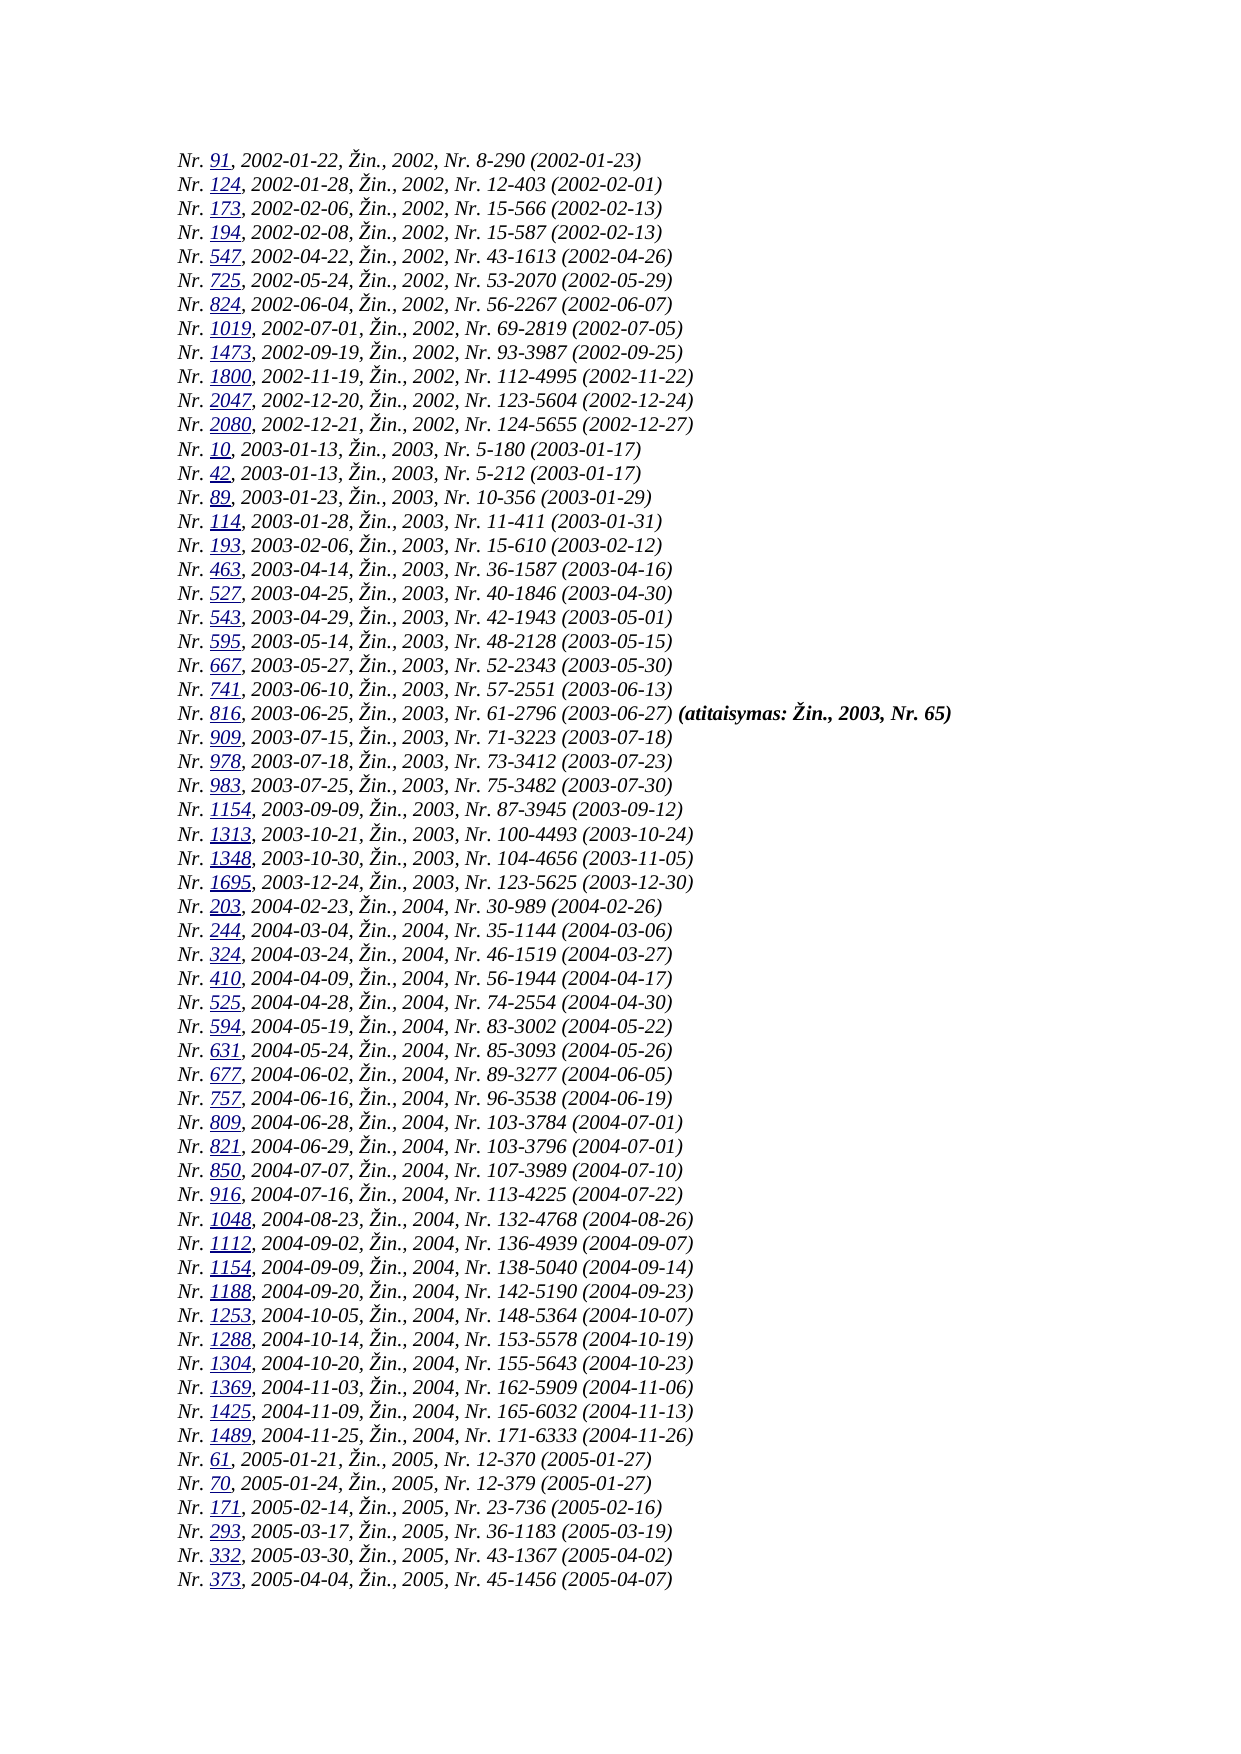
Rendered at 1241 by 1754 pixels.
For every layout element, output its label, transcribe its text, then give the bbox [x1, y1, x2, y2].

text Nr. 410, 2004-04-09, Žin., 2004, Nr. 56-1944 (2004-04-17) [177, 966, 1122, 990]
text Nr. 463, 2003-04-14, Žin., 2003, Nr. 36-1587 (2003-04-16) [177, 557, 1122, 581]
text Nr. 1489, 2004-11-25, Žin., 2004, Nr. 171-6333 (2004-11-26) [177, 1423, 1122, 1447]
text Nr. 1154, 2003-09-09, Žin., 2003, Nr. 87-3945 (2003-09-12) [177, 797, 1122, 821]
text Nr. 824, 2002-06-04, Žin., 2002, Nr. 56-2267 (2002-06-07) [177, 292, 1122, 316]
text Nr. 525, 2004-04-28, Žin., 2004, Nr. 74-2554 (2004-04-30) [177, 990, 1122, 1014]
text Nr. 1425, 2004-11-09, Žin., 2004, Nr. 165-6032 (2004-11-13) [177, 1399, 1122, 1423]
text Nr. 816, 2003-06-25, Žin., 2003, Nr. 61-2796 (2003-06-27) (atitaisymas: Žin., 2003, Nr. 65) [177, 701, 1122, 725]
text Nr. 850, 2004-07-07, Žin., 2004, Nr. 107-3989 (2004-07-10) [177, 1158, 1122, 1182]
text Nr. 194, 2002-02-08, Žin., 2002, Nr. 15-587 (2002-02-13) [177, 220, 1122, 244]
text Nr. 1288, 2004-10-14, Žin., 2004, Nr. 153-5578 (2004-10-19) [177, 1327, 1122, 1351]
text Nr. 244, 2004-03-04, Žin., 2004, Nr. 35-1144 (2004-03-06) [177, 918, 1122, 942]
text Nr. 1112, 2004-09-02, Žin., 2004, Nr. 136-4939 (2004-09-07) [177, 1231, 1122, 1254]
text Nr. 978, 2003-07-18, Žin., 2003, Nr. 73-3412 (2003-07-23) [177, 749, 1122, 773]
text Nr. 725, 2002-05-24, Žin., 2002, Nr. 53-2070 (2002-05-29) [177, 268, 1122, 292]
text Nr. 373, 2005-04-04, Žin., 2005, Nr. 45-1456 (2005-04-07) [177, 1567, 1122, 1591]
text Nr. 1473, 2002-09-19, Žin., 2002, Nr. 93-3987 (2002-09-25) [177, 340, 1122, 364]
text Nr. 741, 2003-06-10, Žin., 2003, Nr. 57-2551 (2003-06-13) [177, 677, 1122, 701]
text Nr. 1019, 2002-07-01, Žin., 2002, Nr. 69-2819 (2002-07-05) [177, 316, 1122, 340]
text Nr. 543, 2003-04-29, Žin., 2003, Nr. 42-1943 (2003-05-01) [177, 605, 1122, 629]
text Nr. 547, 2002-04-22, Žin., 2002, Nr. 43-1613 (2002-04-26) [177, 244, 1122, 268]
text Nr. 1188, 2004-09-20, Žin., 2004, Nr. 142-5190 (2004-09-23) [177, 1279, 1122, 1303]
text Nr. 332, 2005-03-30, Žin., 2005, Nr. 43-1367 (2005-04-02) [177, 1543, 1122, 1567]
text Nr. 677, 2004-06-02, Žin., 2004, Nr. 89-3277 (2004-06-05) [177, 1062, 1122, 1086]
text Nr. 91, 2002-01-22, Žin., 2002, Nr. 8-290 (2002-01-23) [177, 148, 1122, 172]
text Nr. 203, 2004-02-23, Žin., 2004, Nr. 30-989 (2004-02-26) [177, 894, 1122, 918]
text Nr. 1154, 2004-09-09, Žin., 2004, Nr. 138-5040 (2004-09-14) [177, 1254, 1122, 1279]
text Nr. 916, 2004-07-16, Žin., 2004, Nr. 113-4225 (2004-07-22) [177, 1182, 1122, 1206]
text Nr. 1048, 2004-08-23, Žin., 2004, Nr. 132-4768 (2004-08-26) [177, 1206, 1122, 1231]
text Nr. 70, 2005-01-24, Žin., 2005, Nr. 12-379 (2005-01-27) [177, 1471, 1122, 1495]
text Nr. 1695, 2003-12-24, Žin., 2003, Nr. 123-5625 (2003-12-30) [177, 869, 1122, 894]
text Nr. 293, 2005-03-17, Žin., 2005, Nr. 36-1183 (2005-03-19) [177, 1519, 1122, 1543]
text Nr. 61, 2005-01-21, Žin., 2005, Nr. 12-370 (2005-01-27) [177, 1447, 1122, 1471]
text Nr. 42, 2003-01-13, Žin., 2003, Nr. 5-212 (2003-01-17) [177, 461, 1122, 484]
text Nr. 821, 2004-06-29, Žin., 2004, Nr. 103-3796 (2004-07-01) [177, 1134, 1122, 1158]
text Nr. 595, 2003-05-14, Žin., 2003, Nr. 48-2128 (2003-05-15) [177, 629, 1122, 653]
text Nr. 114, 2003-01-28, Žin., 2003, Nr. 11-411 (2003-01-31) [177, 509, 1122, 533]
text Nr. 1313, 2003-10-21, Žin., 2003, Nr. 100-4493 (2003-10-24) [177, 821, 1122, 846]
text Nr. 1369, 2004-11-03, Žin., 2004, Nr. 162-5909 (2004-11-06) [177, 1375, 1122, 1399]
text Nr. 594, 2004-05-19, Žin., 2004, Nr. 83-3002 (2004-05-22) [177, 1014, 1122, 1038]
text Nr. 1304, 2004-10-20, Žin., 2004, Nr. 155-5643 (2004-10-23) [177, 1351, 1122, 1375]
text Nr. 757, 2004-06-16, Žin., 2004, Nr. 96-3538 (2004-06-19) [177, 1086, 1122, 1110]
text Nr. 527, 2003-04-25, Žin., 2003, Nr. 40-1846 (2003-04-30) [177, 581, 1122, 605]
text Nr. 10, 2003-01-13, Žin., 2003, Nr. 5-180 (2003-01-17) [177, 436, 1122, 461]
text Nr. 124, 2002-01-28, Žin., 2002, Nr. 12-403 (2002-02-01) [177, 172, 1122, 196]
text Nr. 1348, 2003-10-30, Žin., 2003, Nr. 104-4656 (2003-11-05) [177, 846, 1122, 869]
text Nr. 89, 2003-01-23, Žin., 2003, Nr. 10-356 (2003-01-29) [177, 484, 1122, 509]
text Nr. 909, 2003-07-15, Žin., 2003, Nr. 71-3223 (2003-07-18) [177, 725, 1122, 749]
text Nr. 631, 2004-05-24, Žin., 2004, Nr. 85-3093 (2004-05-26) [177, 1038, 1122, 1062]
text Nr. 667, 2003-05-27, Žin., 2003, Nr. 52-2343 (2003-05-30) [177, 653, 1122, 677]
text Nr. 2080, 2002-12-21, Žin., 2002, Nr. 124-5655 (2002-12-27) [177, 412, 1122, 436]
text Nr. 1253, 2004-10-05, Žin., 2004, Nr. 148-5364 (2004-10-07) [177, 1303, 1122, 1327]
text Nr. 171, 2005-02-14, Žin., 2005, Nr. 23-736 (2005-02-16) [177, 1495, 1122, 1519]
text Nr. 173, 2002-02-06, Žin., 2002, Nr. 15-566 (2002-02-13) [177, 196, 1122, 220]
text Nr. 983, 2003-07-25, Žin., 2003, Nr. 75-3482 (2003-07-30) [177, 773, 1122, 797]
text Nr. 809, 2004-06-28, Žin., 2004, Nr. 103-3784 (2004-07-01) [177, 1110, 1122, 1134]
text Nr. 193, 2003-02-06, Žin., 2003, Nr. 15-610 (2003-02-12) [177, 533, 1122, 557]
text Nr. 2047, 2002-12-20, Žin., 2002, Nr. 123-5604 (2002-12-24) [177, 388, 1122, 412]
text Nr. 324, 2004-03-24, Žin., 2004, Nr. 46-1519 (2004-03-27) [177, 942, 1122, 966]
text Nr. 1800, 2002-11-19, Žin., 2002, Nr. 112-4995 (2002-11-22) [177, 364, 1122, 388]
